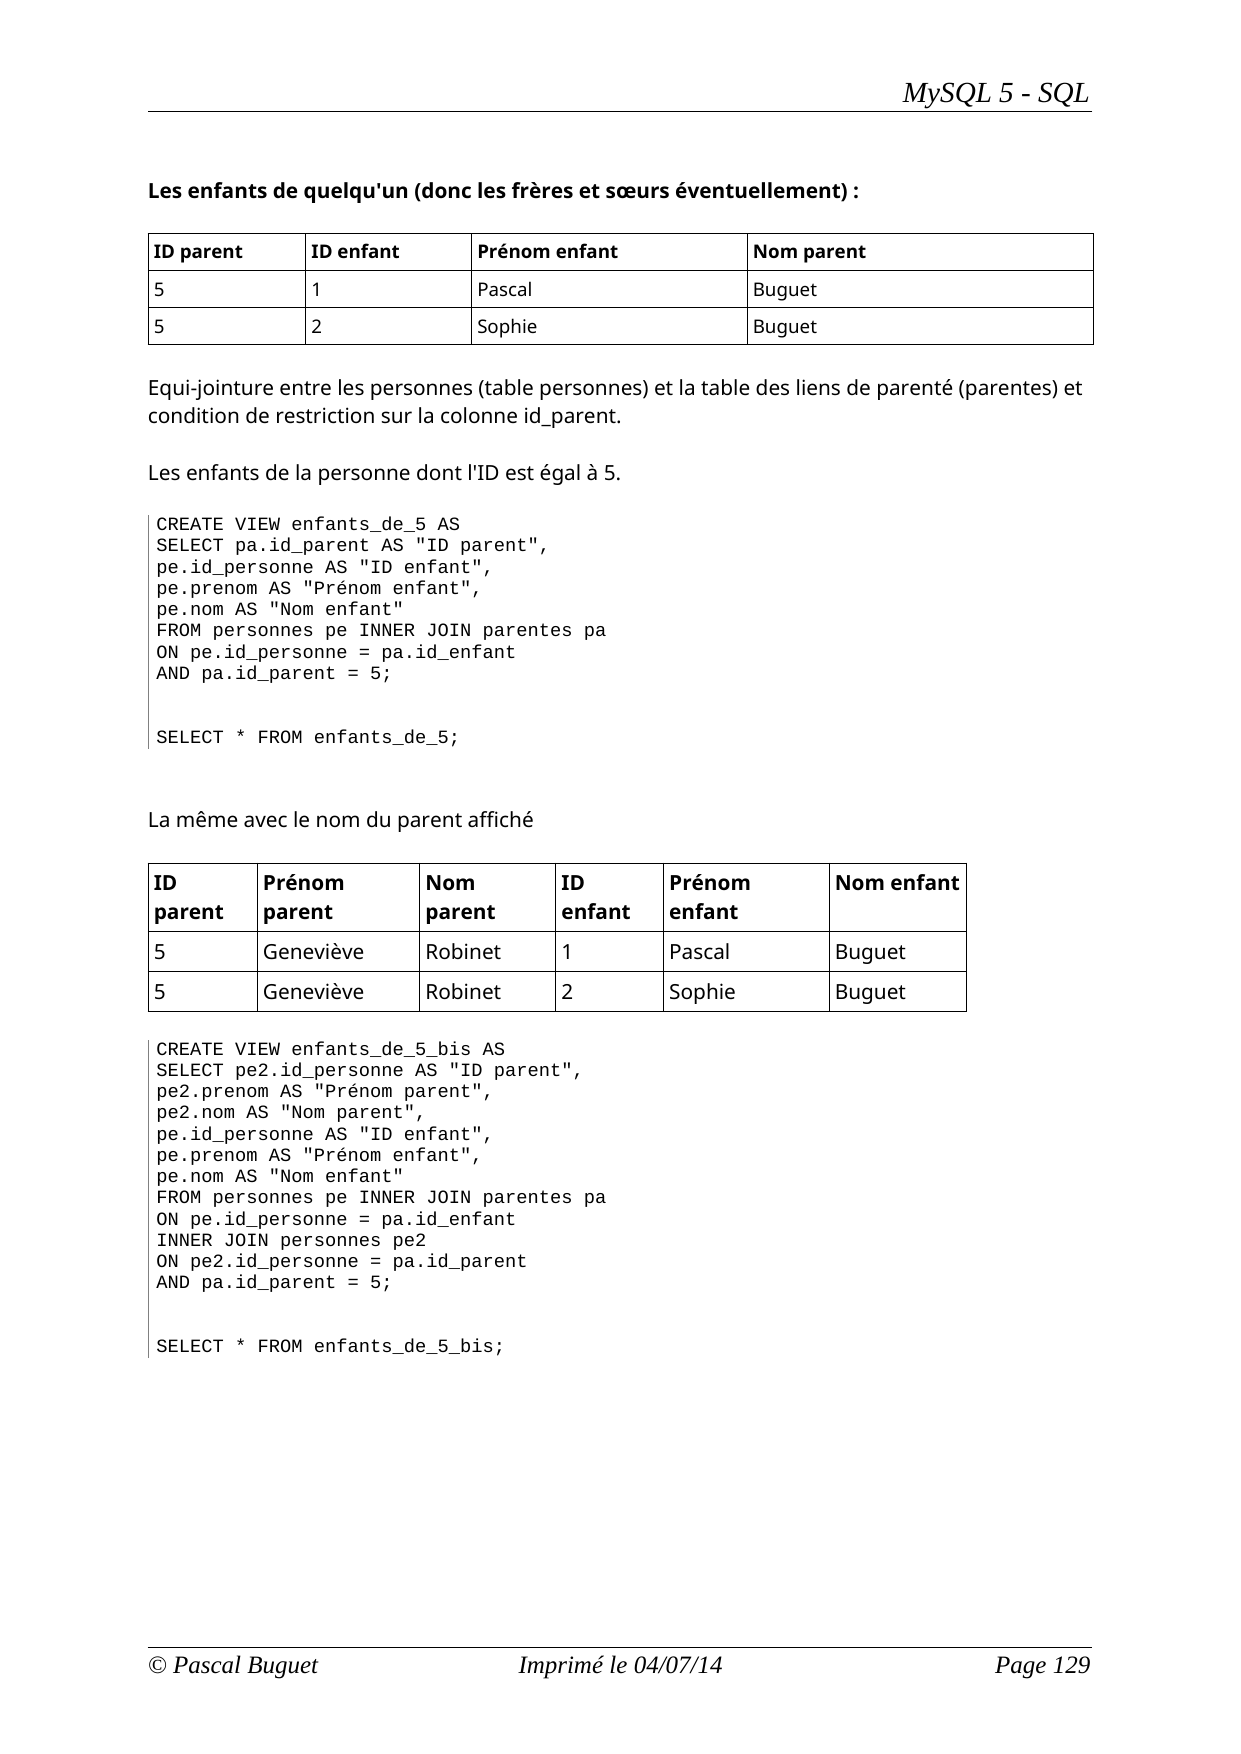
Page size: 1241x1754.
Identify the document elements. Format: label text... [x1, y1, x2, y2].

text pe.prenom AS "Prénom enfant", [149, 1146, 1092, 1167]
table_header Prénom enfant [472, 234, 747, 270]
text SELECT * FROM enfants_de_5_bis; [149, 1337, 1092, 1358]
table_cell 2 [556, 972, 663, 1011]
table_header ID parent [149, 234, 305, 270]
text pe.nom AS "Nom enfant" [149, 600, 1092, 621]
table_header Nom enfant [830, 864, 966, 931]
table_cell 1 [556, 932, 663, 971]
table_cell Pascal [664, 932, 829, 971]
text Les enfants de quelqu'un (donc les frères et sœurs éventuellement) : [148, 176, 1092, 204]
text pe.prenom AS "Prénom enfant", [149, 579, 1092, 600]
table_cell Buguet [830, 932, 966, 971]
table_header Nom parent [748, 234, 1093, 270]
text SELECT pe2.id_personne AS "ID parent", [149, 1061, 1092, 1082]
text Equi-jointure entre les personnes (table personnes) et la table des liens de parenté (parentes) et condition de restriction sur la colonne id_parent. [148, 373, 1092, 430]
text pe.id_personne AS "ID enfant", [149, 1124, 1092, 1146]
table_cell Robinet [420, 972, 555, 1011]
text AND pa.id_parent = 5; [149, 664, 1092, 685]
table_cell 2 [306, 308, 471, 344]
text ON pe2.id_personne = pa.id_parent [149, 1252, 1092, 1273]
text SELECT * FROM enfants_de_5; [149, 727, 1092, 749]
text CREATE VIEW enfants_de_5_bis AS [148, 1039, 1092, 1061]
text ON pe.id_personne = pa.id_enfant [149, 642, 1092, 664]
table_cell 5 [149, 308, 305, 344]
text pe2.prenom AS "Prénom parent", [149, 1082, 1092, 1103]
text pe2.nom AS "Nom parent", [149, 1103, 1092, 1124]
text ON pe.id_personne = pa.id_enfant [149, 1209, 1092, 1231]
text La même avec le nom du parent affiché [148, 806, 1092, 834]
table_header Nom parent [420, 864, 555, 931]
text AND pa.id_parent = 5; [149, 1273, 1092, 1294]
table_cell Sophie [472, 308, 747, 344]
table_cell Buguet [748, 308, 1093, 344]
table_header Prénom enfant [664, 864, 829, 931]
text CREATE VIEW enfants_de_5 AS [149, 515, 1092, 536]
table_cell 5 [149, 932, 257, 971]
table_cell Buguet [830, 972, 966, 1011]
text pe.id_personne AS "ID enfant", [149, 557, 1092, 579]
table_header Prénom parent [258, 864, 419, 931]
table_cell Geneviève [258, 972, 419, 1011]
text INNER JOIN personnes pe2 [149, 1231, 1092, 1252]
table_cell Pascal [472, 271, 747, 307]
table_header ID parent [149, 864, 257, 931]
table_cell Geneviève [258, 932, 419, 971]
table_cell Buguet [748, 271, 1093, 307]
text pe.nom AS "Nom enfant" [149, 1167, 1092, 1188]
table_header ID enfant [556, 864, 663, 931]
table_header ID enfant [306, 234, 471, 270]
table_cell 5 [149, 271, 305, 307]
table_cell 5 [149, 972, 257, 1011]
text Les enfants de la personne dont l'ID est égal à 5. [148, 458, 1092, 487]
text FROM personnes pe INNER JOIN parentes pa [149, 621, 1092, 642]
table_cell Robinet [420, 932, 555, 971]
table_cell Sophie [664, 972, 829, 1011]
table_cell 1 [306, 271, 471, 307]
text FROM personnes pe INNER JOIN parentes pa [149, 1188, 1092, 1209]
text SELECT pa.id_parent AS "ID parent", [149, 536, 1092, 557]
